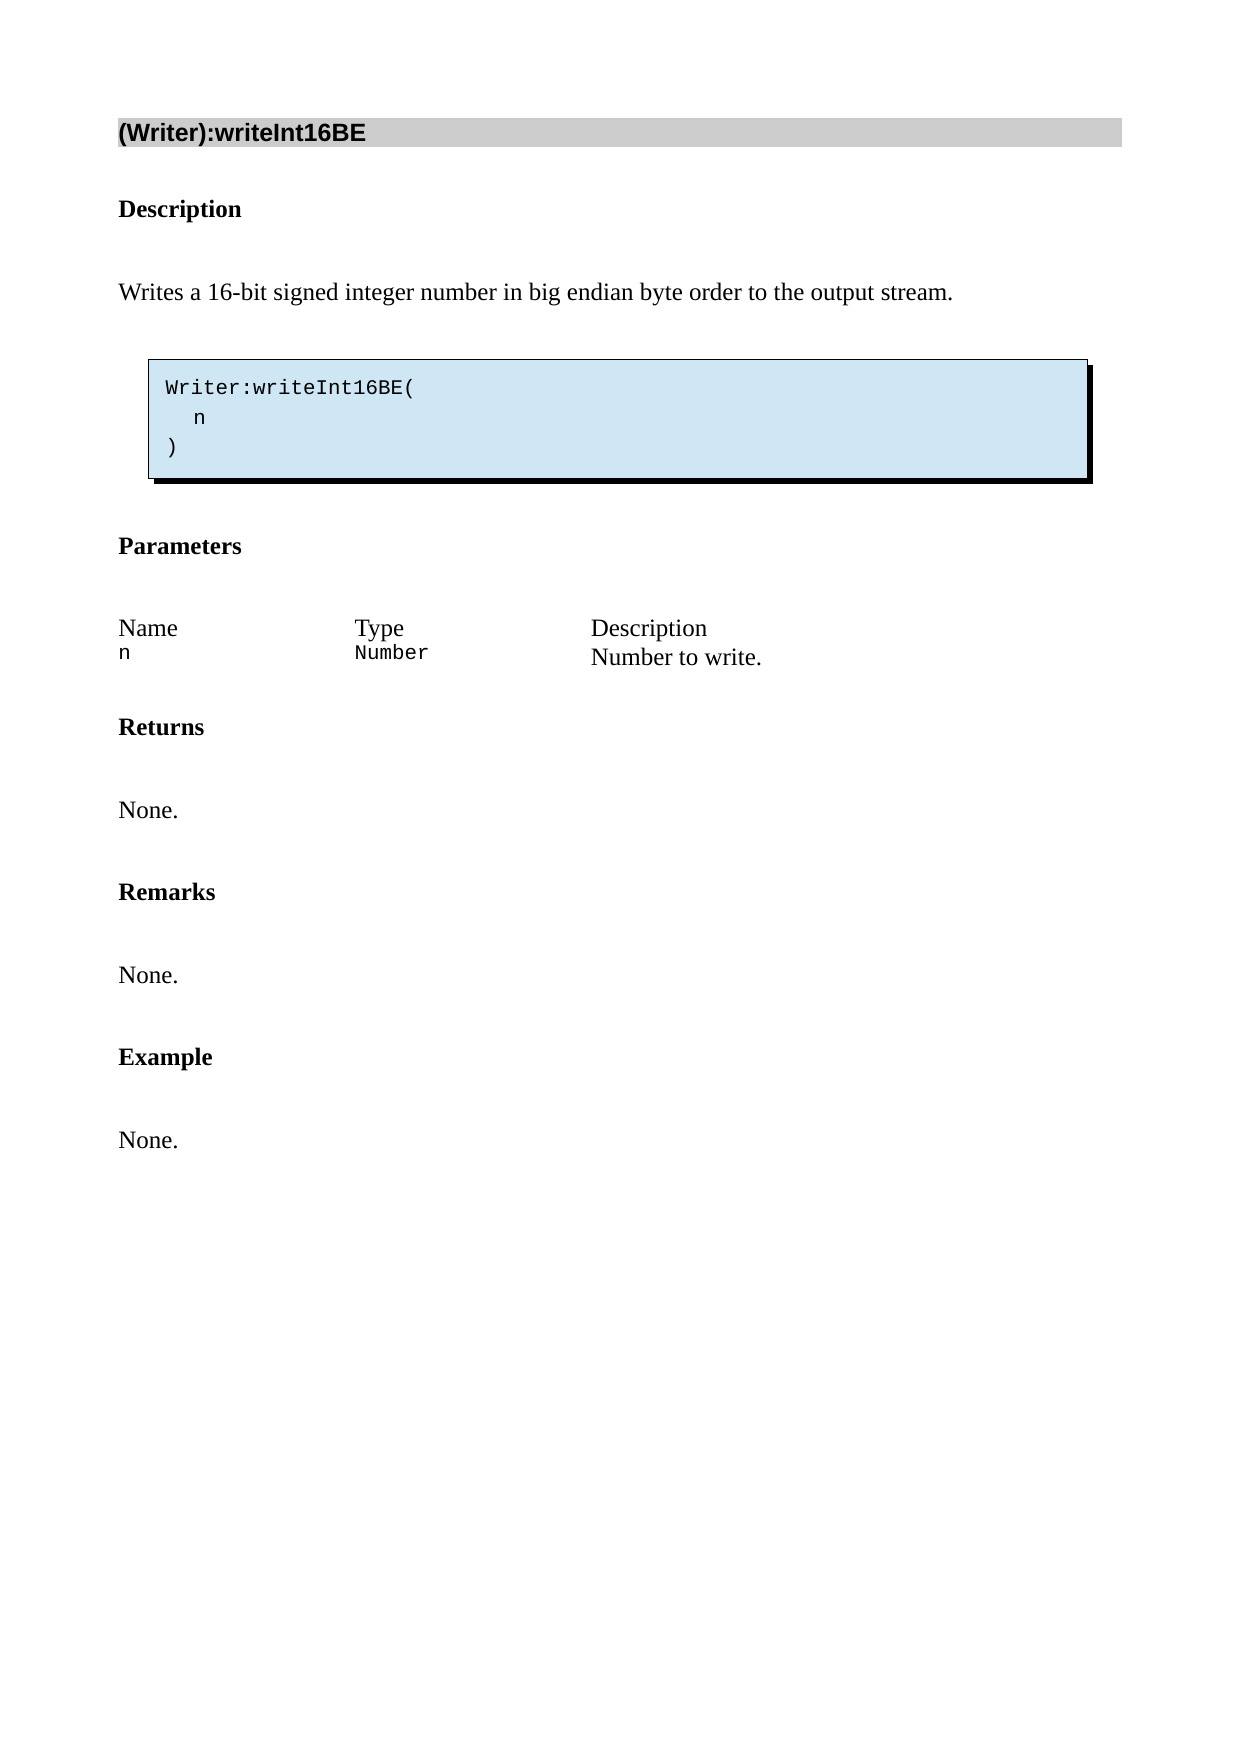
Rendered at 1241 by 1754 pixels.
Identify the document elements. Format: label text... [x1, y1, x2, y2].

text None. [118, 1125, 1122, 1153]
text Example [118, 1042, 1122, 1071]
text None. [118, 795, 1122, 823]
table_header Description [591, 614, 1122, 642]
table_cell Number to write. [591, 642, 1122, 671]
table_header Name [118, 614, 354, 642]
text ) [149, 418, 1087, 478]
table_header Type [354, 614, 591, 642]
text Writes a 16-bit signed integer number in big endian byte order to the output stream. [118, 277, 1122, 306]
text n [149, 389, 1087, 418]
table_cell Number [354, 642, 591, 671]
text Remarks [118, 877, 1122, 906]
text Returns [118, 712, 1122, 741]
text Parameters [118, 531, 1122, 560]
table_cell n [118, 642, 354, 671]
text Description [118, 194, 1122, 223]
text Writer:writeInt16BE( [149, 360, 1087, 389]
subtitle (Writer):writeInt16BE [118, 118, 1122, 147]
text None. [118, 960, 1122, 988]
